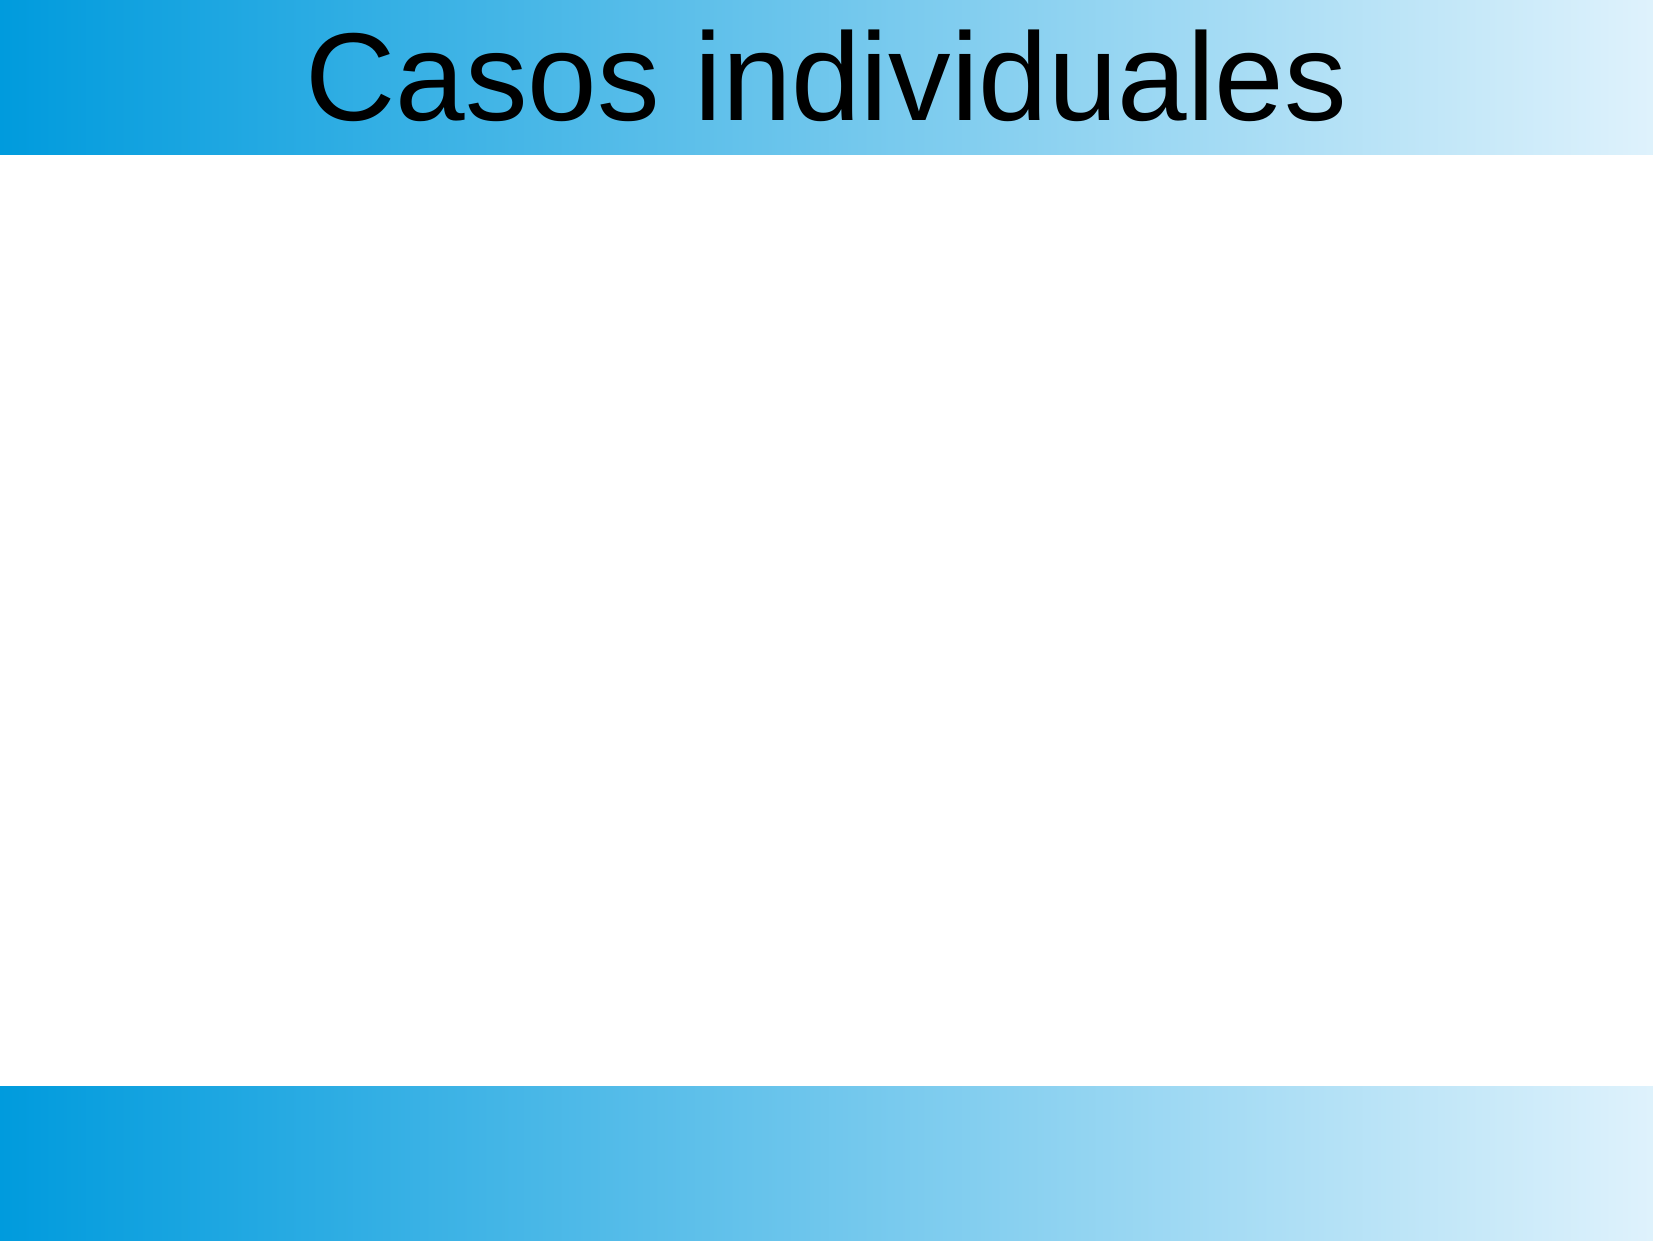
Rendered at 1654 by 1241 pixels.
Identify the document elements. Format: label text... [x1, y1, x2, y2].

title Casos individuales [82, 0, 1571, 155]
